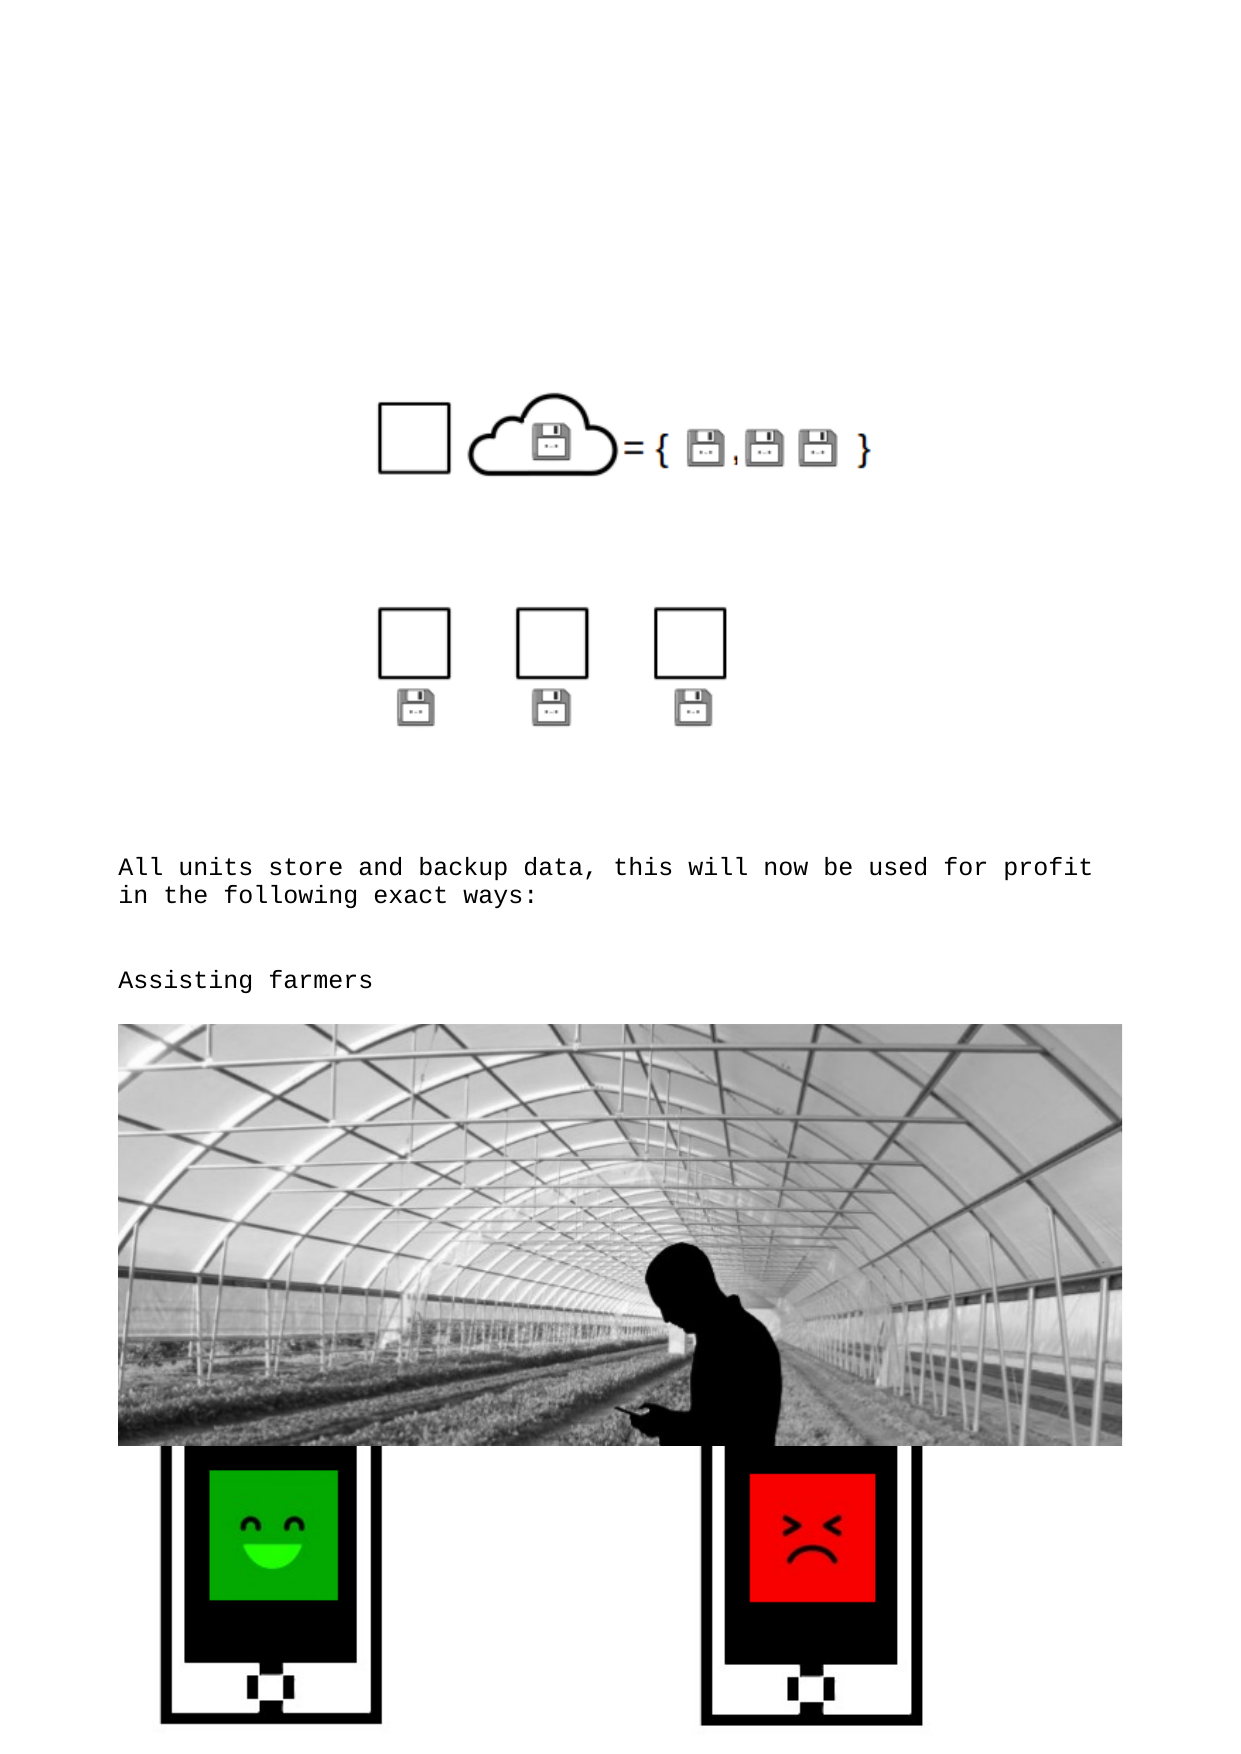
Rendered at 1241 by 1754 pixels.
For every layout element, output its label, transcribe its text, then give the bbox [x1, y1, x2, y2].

text All units store and backup data, this will now be used for profit in the following exact ways: [118, 855, 1122, 911]
text Assisting farmers [118, 968, 1122, 996]
picture [118, 1024, 1123, 1754]
picture [342, 373, 899, 759]
